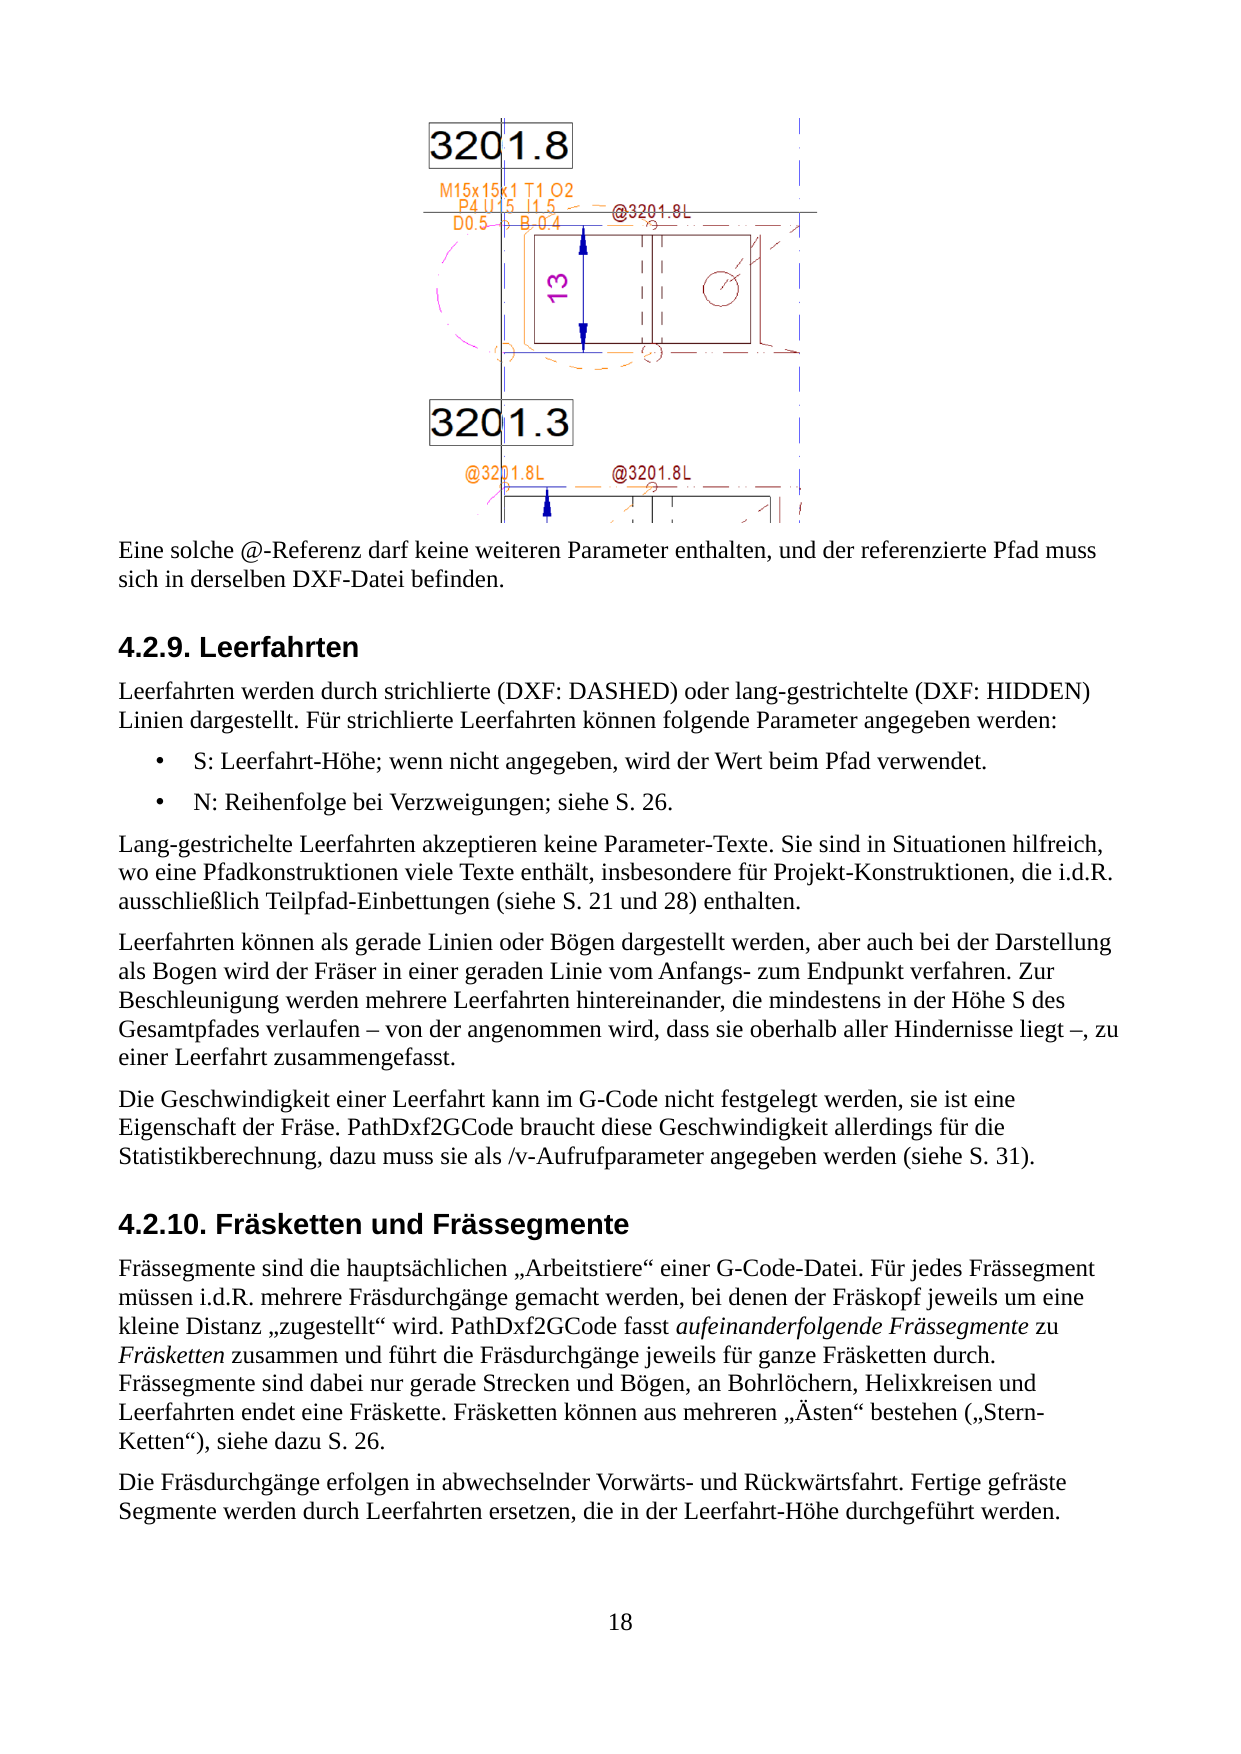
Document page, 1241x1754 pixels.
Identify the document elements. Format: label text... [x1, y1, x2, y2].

subtitle 4.2.10. Fräsketten und Frässegmente [118, 1207, 1122, 1241]
text Frässegmente sind die hauptsächlichen „Arbeitstiere“ einer G-Code-Datei. Für jedes Frässegment müssen i.d.R. mehrere Fräsdurchgänge gemacht werden, bei denen der Fräskopf jeweils um eine kleine Distanz „zugestellt“ wird. PathDxf2GCode fasst aufeinanderfolgende Frässegmente zu Fräsketten zusammen und führt die Fräsdurchgänge jeweils für ganze Fräsketten durch. Frässegmente sind dabei nur gerade Strecken und Bögen, an Bohrlöchern, Helixkreisen und Leerfahrten endet eine Fräskette. Fräsketten können aus mehreren „Ästen“ bestehen („Stern-Ketten“), siehe dazu S. 25. [118, 1253, 1122, 1455]
text Leerfahrten werden durch strichlierte (DXF: DASHED) oder lang-gestrichtelte (DXF: HIDDEN) Linien dargestellt. Für strichlierte Leerfahrten können folgende Parameter angegeben werden: [118, 676, 1122, 734]
list S: Leerfahrt-Höhe; wenn nicht angegeben, wird der Wert beim Pfad verwendet. [156, 746, 1122, 775]
text Leerfahrten können als gerade Linien oder Bögen dargestellt werden, aber auch bei der Darstellung als Bogen wird der Fräser in einer geraden Linie vom Anfangs- zum Endpunkt verfahren. Zur Beschleunigung werden mehrere Leerfahrten hintereinander, die mindestens in der Höhe S des Gesamtpfades verlaufen – von der angenommen wird, dass sie oberhalb aller Hindernisse liegt –, zu einer Leerfahrt zusammengefasst. [118, 927, 1122, 1071]
text Eine solche @-Referenz darf keine weiteren Parameter enthalten, und der referenzierte Pfad muss sich in derselben DXF-Datei befinden. [118, 535, 1122, 593]
list N: Reihenfolge bei Verzweigungen; siehe S. 25. [156, 787, 1122, 816]
text Lang-gestrichelte Leerfahrten akzeptieren keine Parameter-Texte. Sie sind in Situationen hilfreich, wo eine Pfadkonstruktionen viele Texte enthält, insbesondere für Projekt-Konstruktionen, die i.d.R. ausschließlich Teilpfad-Einbettungen (siehe S. 20 und 27) enthalten. [118, 829, 1122, 915]
text Die Geschwindigkeit einer Leerfahrt kann im G-Code nicht festgelegt werden, sie ist eine Eigenschaft der Fräse. PathDxf2GCode braucht diese Geschwindigkeit allerdings für die Statistikberechnung, dazu muss sie als /v-Aufrufparameter angegeben werden (siehe S. 30). [118, 1084, 1122, 1170]
subtitle 4.2.9. Leerfahrten [118, 630, 1122, 664]
picture [423, 118, 818, 523]
text Die Fräsdurchgänge erfolgen in abwechselnder Vorwärts- und Rückwärtsfahrt. Fertige gefräste Segmente werden durch Leerfahrten ersetzen, die in der Leerfahrt-Höhe durchgeführt werden. [118, 1467, 1122, 1525]
